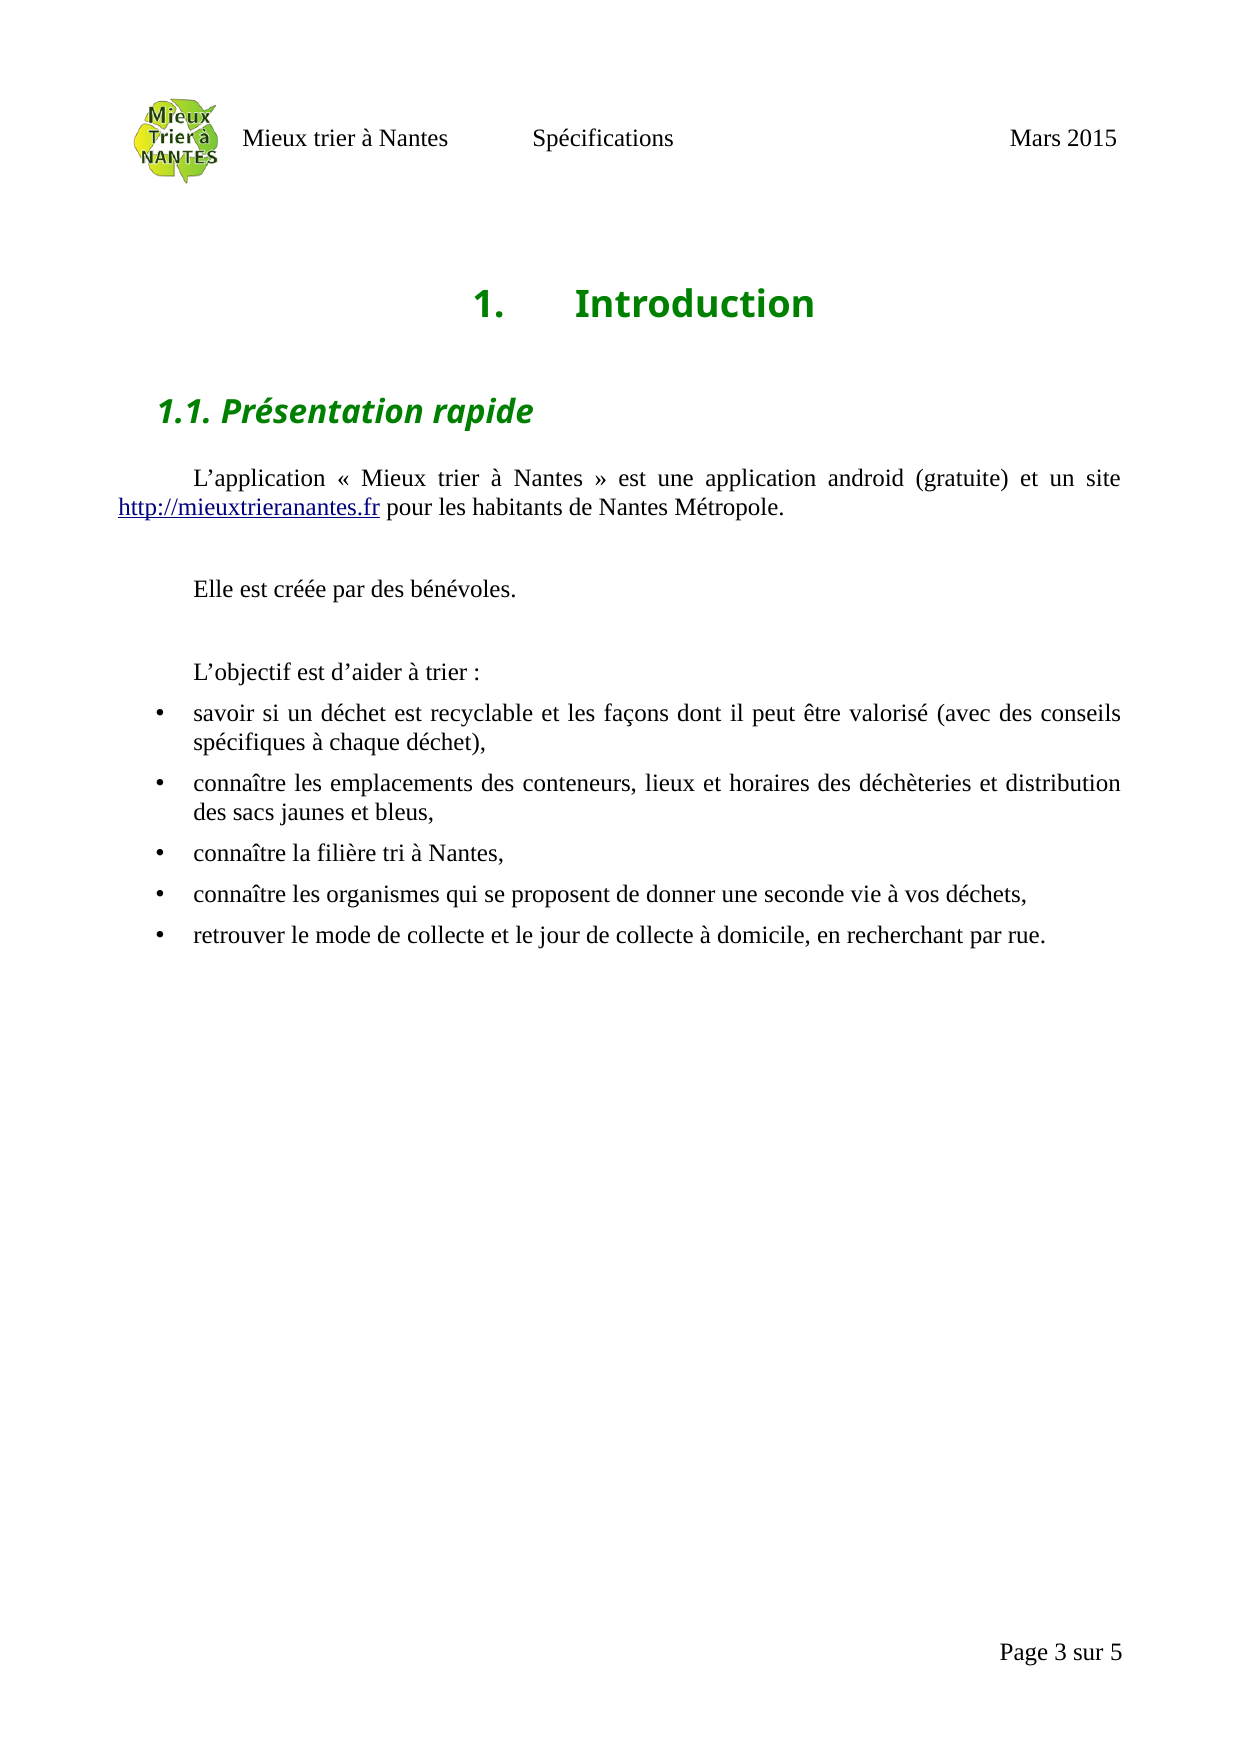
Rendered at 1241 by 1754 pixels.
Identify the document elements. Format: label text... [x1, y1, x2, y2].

list savoir si un déchet est recyclable et les façons dont il peut être valorisé (avec des conseils spécifiques à chaque déchet), [156, 698, 1122, 755]
text Elle est créée par des bénévoles. [118, 574, 1122, 603]
picture [131, 95, 221, 185]
subtitle Introduction [156, 277, 1122, 329]
list connaître la filière tri à Nantes, [156, 838, 1122, 867]
subtitle Présentation rapide [148, 388, 1122, 433]
text L’application « Mieux trier à Nantes » est une application android (gratuite) et un site http://mieuxtrieranantes.fr pour les habitants de Nantes Métropole. [118, 463, 1122, 520]
list connaître les emplacements des conteneurs, lieux et horaires des déchèteries et distribution des sacs jaunes et bleus, [156, 768, 1122, 825]
list connaître les organismes qui se proposent de donner une seconde vie à vos déchets, [156, 879, 1122, 908]
list retrouver le mode de collecte et le jour de collecte à domicile, en recherchant par rue. [156, 920, 1122, 949]
text L’objectif est d’aider à trier : [118, 657, 1122, 685]
